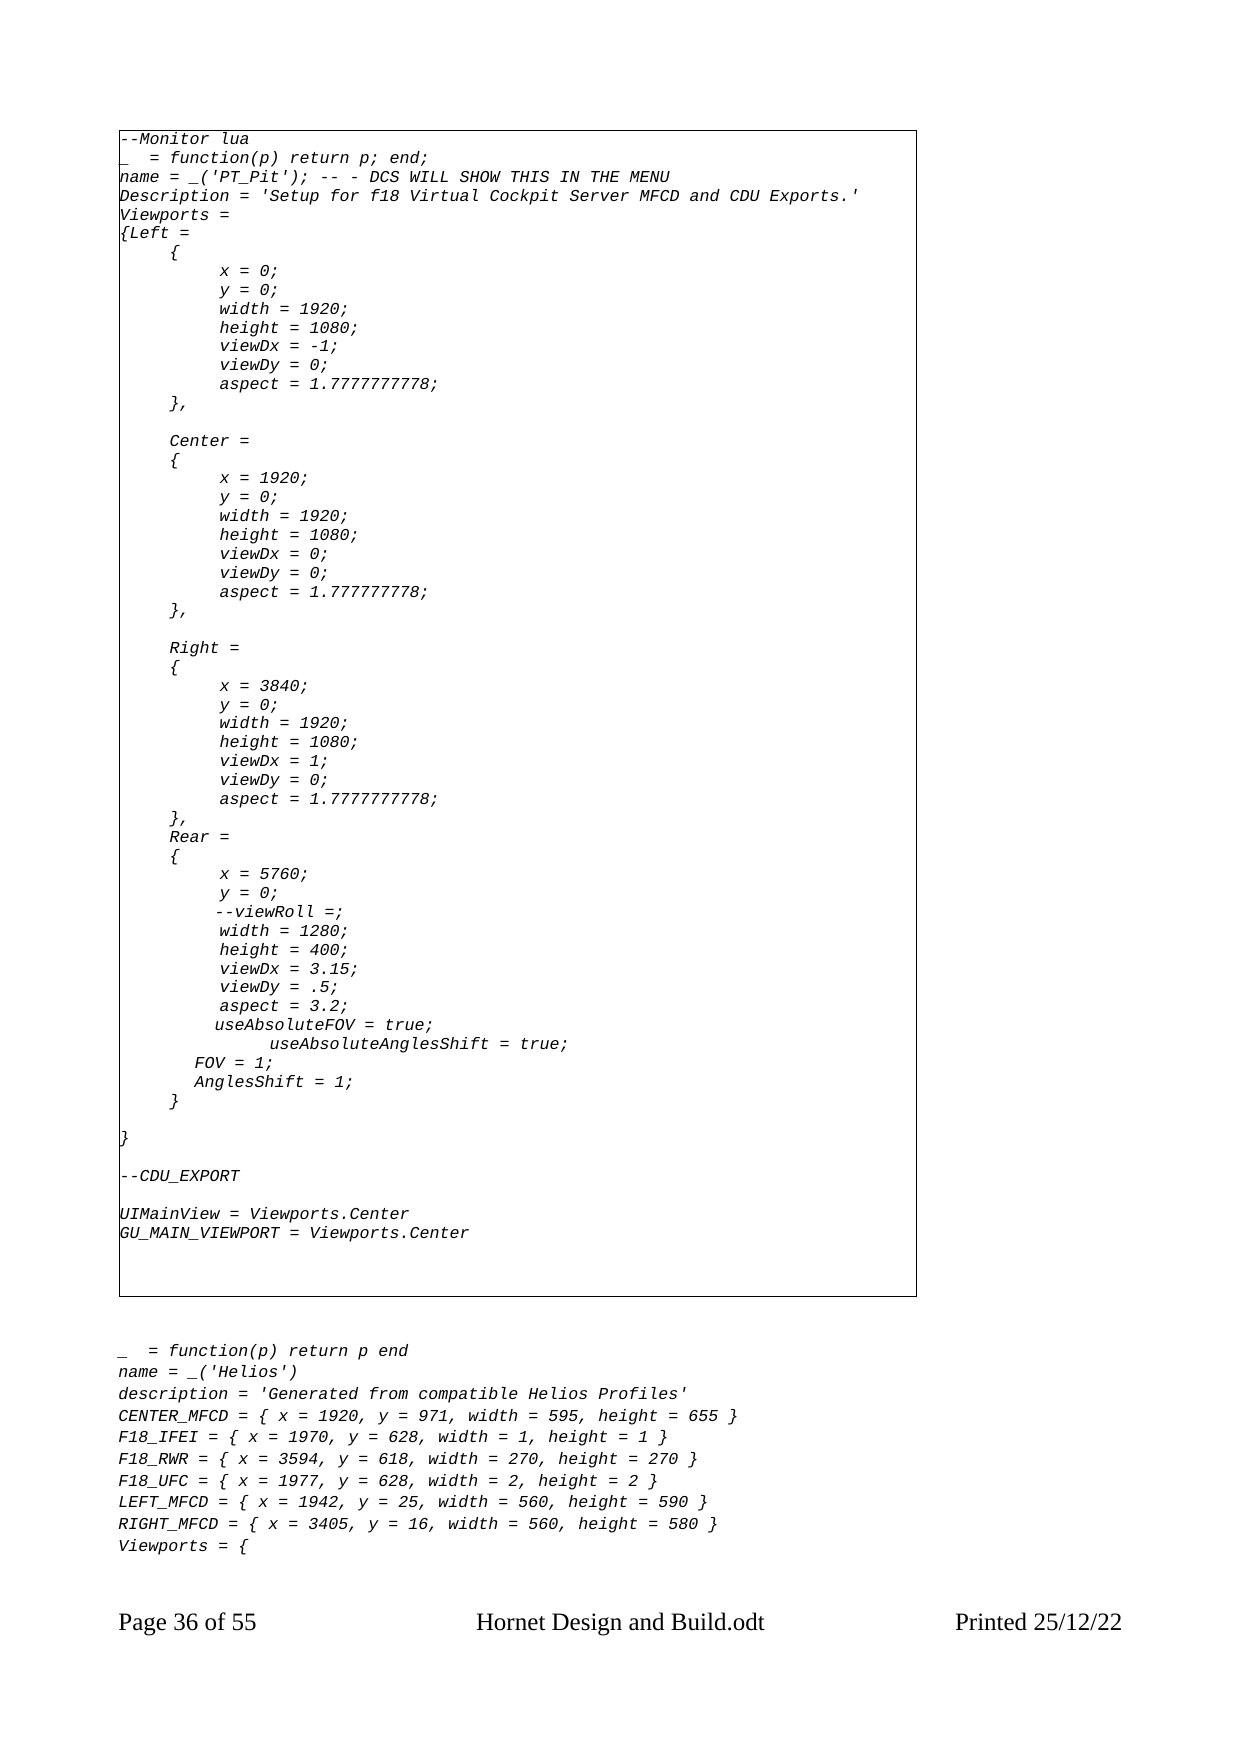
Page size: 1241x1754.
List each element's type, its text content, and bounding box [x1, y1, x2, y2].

text F18_RWR = { x = 3594, y = 618, width = 270, height = 270 } [118, 1451, 1122, 1469]
text RIGHT_MFCD = { x = 3405, y = 16, width = 560, height = 580 } [118, 1516, 1122, 1534]
text F18_IFEI = { x = 1970, y = 628, width = 1, height = 1 } [118, 1429, 1122, 1448]
text name = _('Helios') [118, 1364, 1122, 1383]
text description = 'Generated from compatible Helios Profiles' [118, 1386, 1122, 1404]
text _ = function(p) return p end [118, 1342, 1122, 1361]
text CENTER_MFCD = { x = 1920, y = 971, width = 595, height = 655 } [118, 1407, 1122, 1426]
text LEFT_MFCD = { x = 1942, y = 25, width = 560, height = 590 } [118, 1494, 1122, 1513]
text Viewports = { [118, 1537, 1122, 1556]
text F18_UFC = { x = 1977, y = 628, width = 2, height = 2 } [118, 1472, 1122, 1491]
